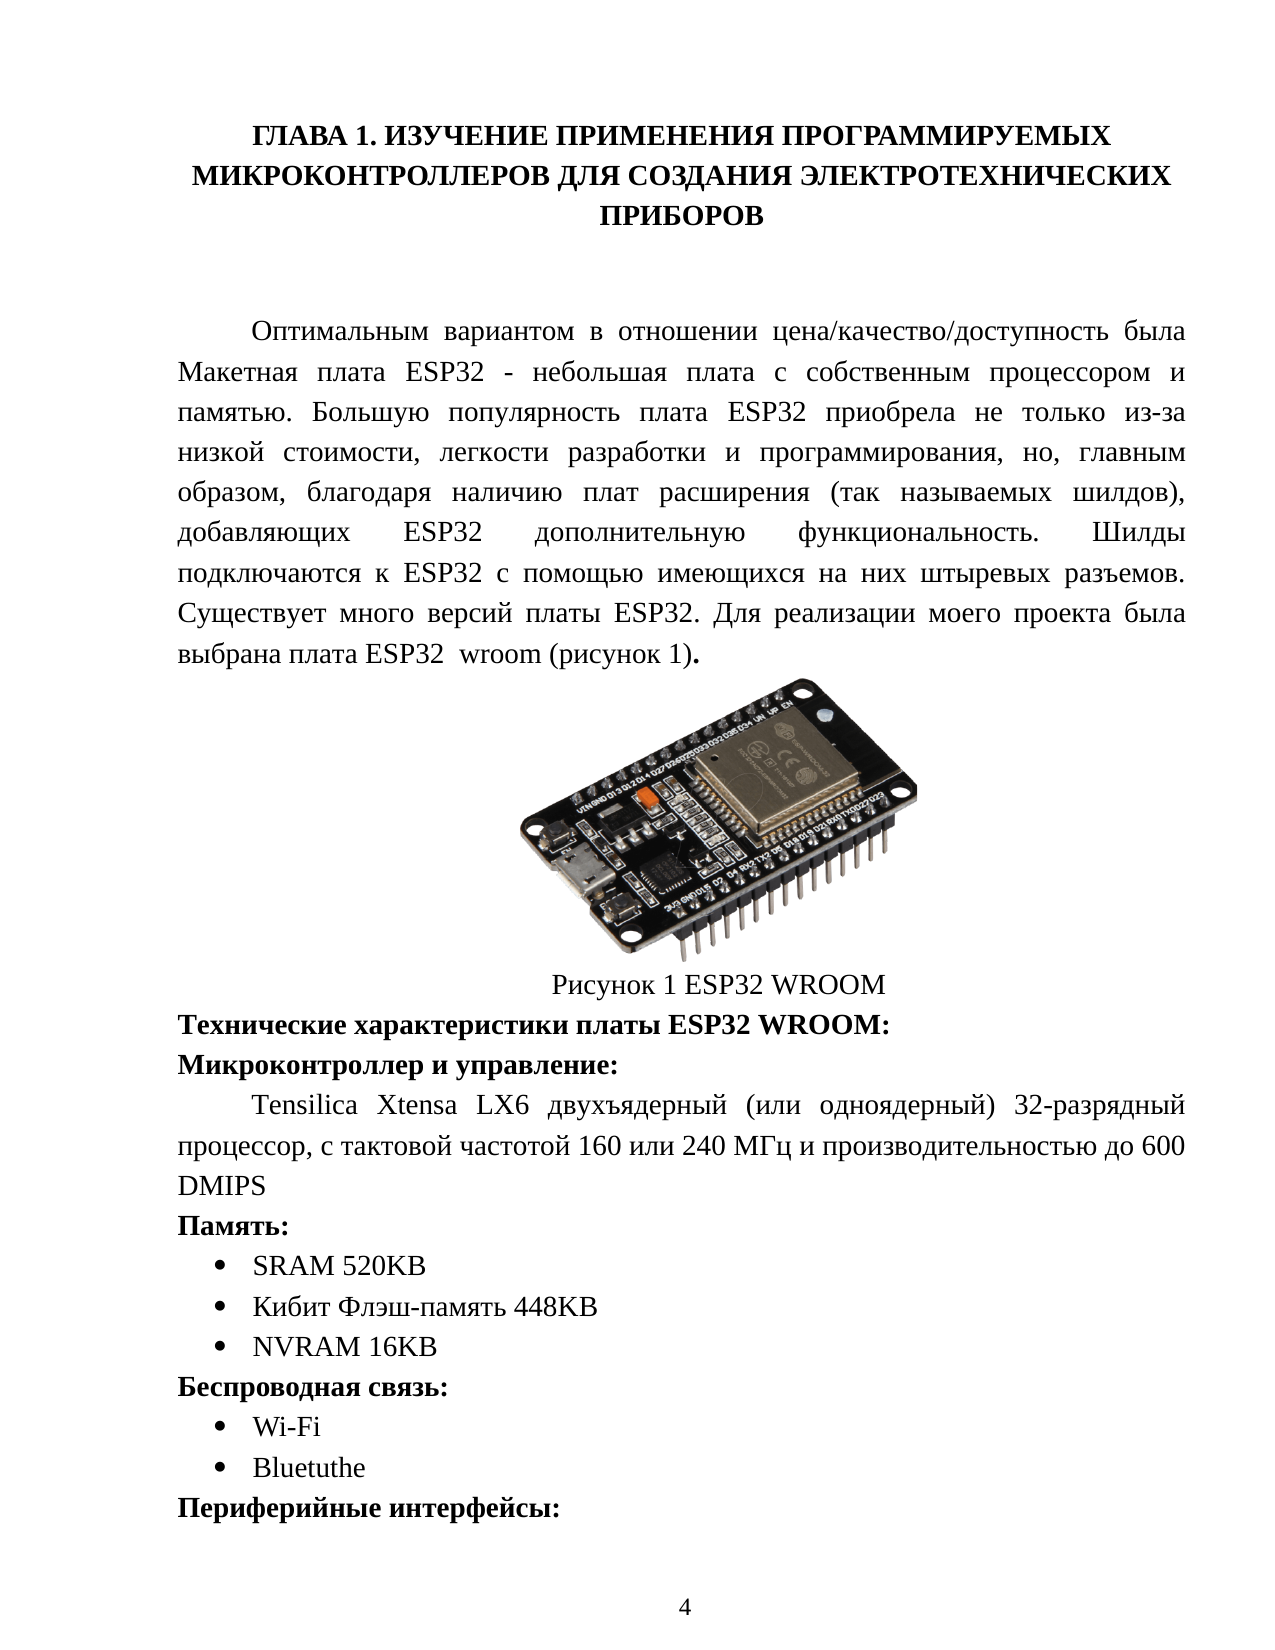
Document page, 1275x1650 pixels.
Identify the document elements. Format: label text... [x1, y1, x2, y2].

list Wi-Fi [215, 1409, 1186, 1443]
text Микроконтроллер и управление: [177, 1047, 1186, 1081]
list Кибит Флэш-память 448KB [215, 1289, 1186, 1322]
picture [520, 678, 918, 962]
text Беспроводная связь: [177, 1369, 1186, 1403]
text Периферийные интерфейсы: [177, 1490, 1186, 1524]
text ГЛАВА 1. ИЗУЧЕНИЕ ПРИМЕНЕНИЯ ПРОГРАММИРУЕМЫХ МИКРОКОНТРОЛЛЕРОВ ДЛЯ СОЗДАНИЯ ЭЛЕКТРОТЕХНИЧЕСКИХ ПРИБОРОВ [177, 118, 1186, 232]
text Память: [177, 1208, 1186, 1242]
list SRAM 520KB [215, 1248, 1186, 1282]
text Оптимальным вариантом в отношении цена/качество/доступность была Макетная плата ESP32 - небольшая плата с собственным процессором и памятью. Большую популярность плата ESP32 приобрела не только из-за низкой стоимости, легкости разработки и программирования, но, главным образом, благодаря наличию плат расширения (так называемых шилдов), добавляющих ESP32 дополнительную функциональность. Шилды подключаются к ESP32 с помощью имеющихся на них штыревых разъемов. Существует много версий платы ESP32. Для реализации моего проекта была выбрана плата ESP32 wroom (рисунок 1). [177, 313, 1186, 671]
list Bluetuthe [215, 1450, 1186, 1483]
text Tensilica Xtensa LX6 двухъядерный (или одноядерный) 32-разрядный процессор, с тактовой частотой 160 или 240 МГц и производительностью до 600 DMIPS [177, 1087, 1186, 1201]
text Технические характеристики платы ESP32 WROOM: [177, 1007, 1186, 1041]
list NVRAM 16KB [215, 1329, 1186, 1363]
text Рисунок 1 ESP32 WROOM [177, 967, 1186, 1000]
